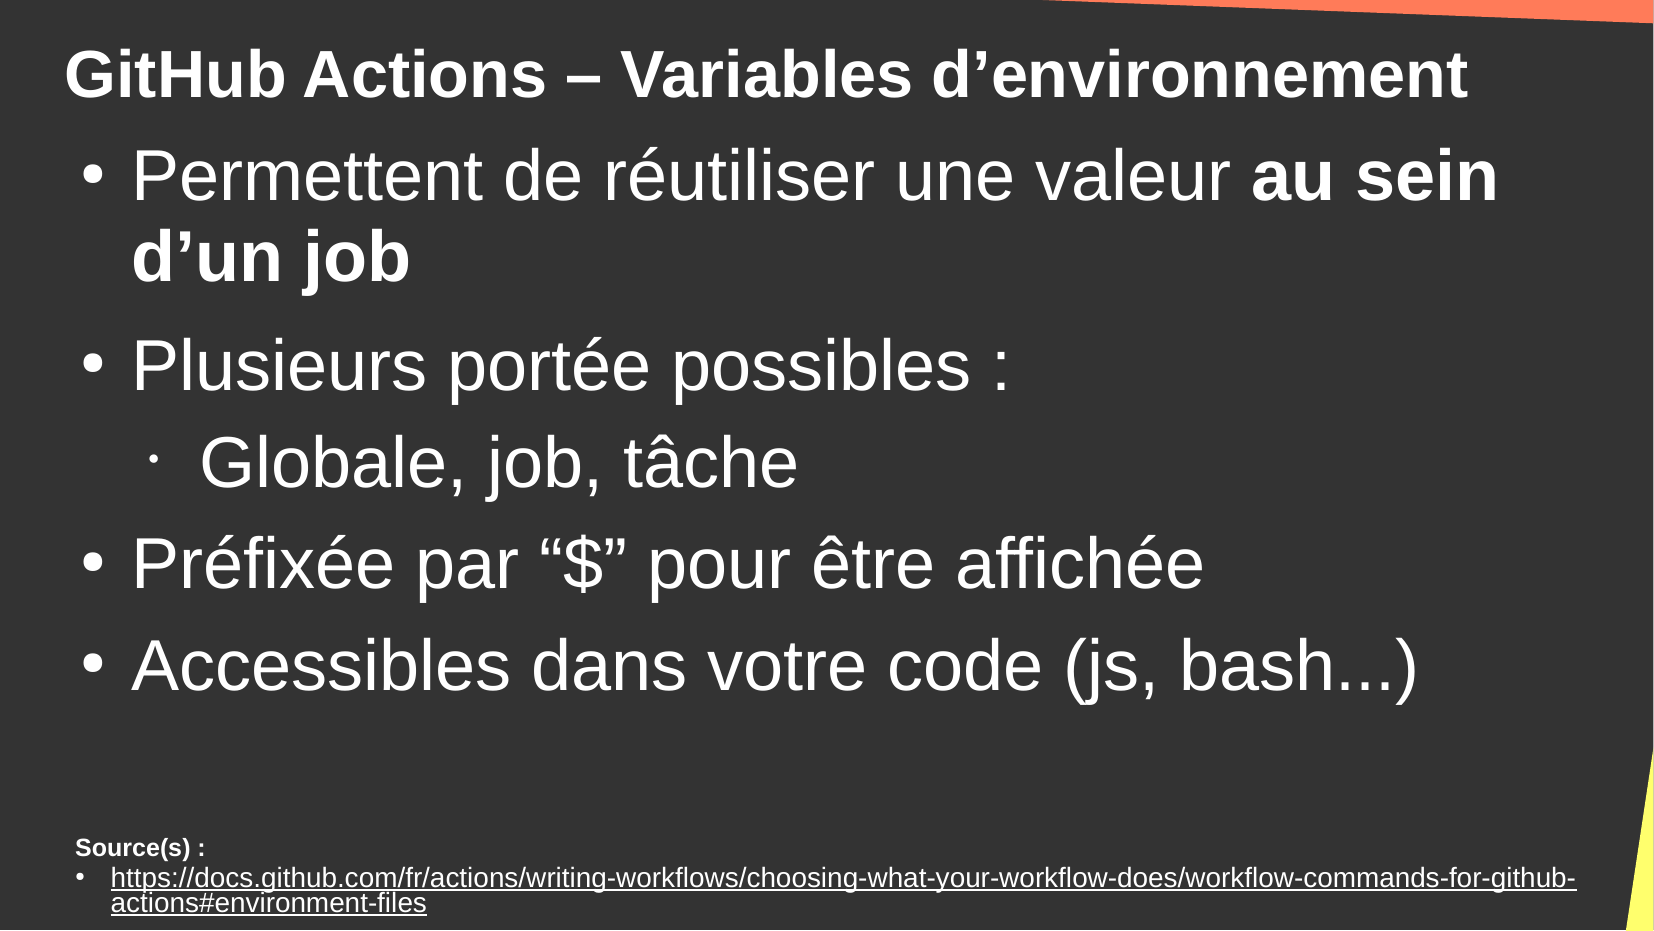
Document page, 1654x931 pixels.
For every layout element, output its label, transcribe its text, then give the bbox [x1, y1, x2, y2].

title GitHub Actions – Variables d’environnement [64, 37, 1471, 113]
text_box Source(s) : https://docs.github.com/fr/actions/writing-workflows/choosing-what-your-workflow-does/workflow-commands-for-github-actions#environment-files [60, 826, 1607, 901]
list Permettent de réutiliser une valeur au sein d’un job Plusieurs portée possibles : Globale, job, tâche Préfixée par “$” pour être affichée Accessibles dans votre code (js, bash...) [63, 135, 1542, 709]
text_box [1625, 743, 1654, 931]
text_box [1042, 0, 1654, 24]
